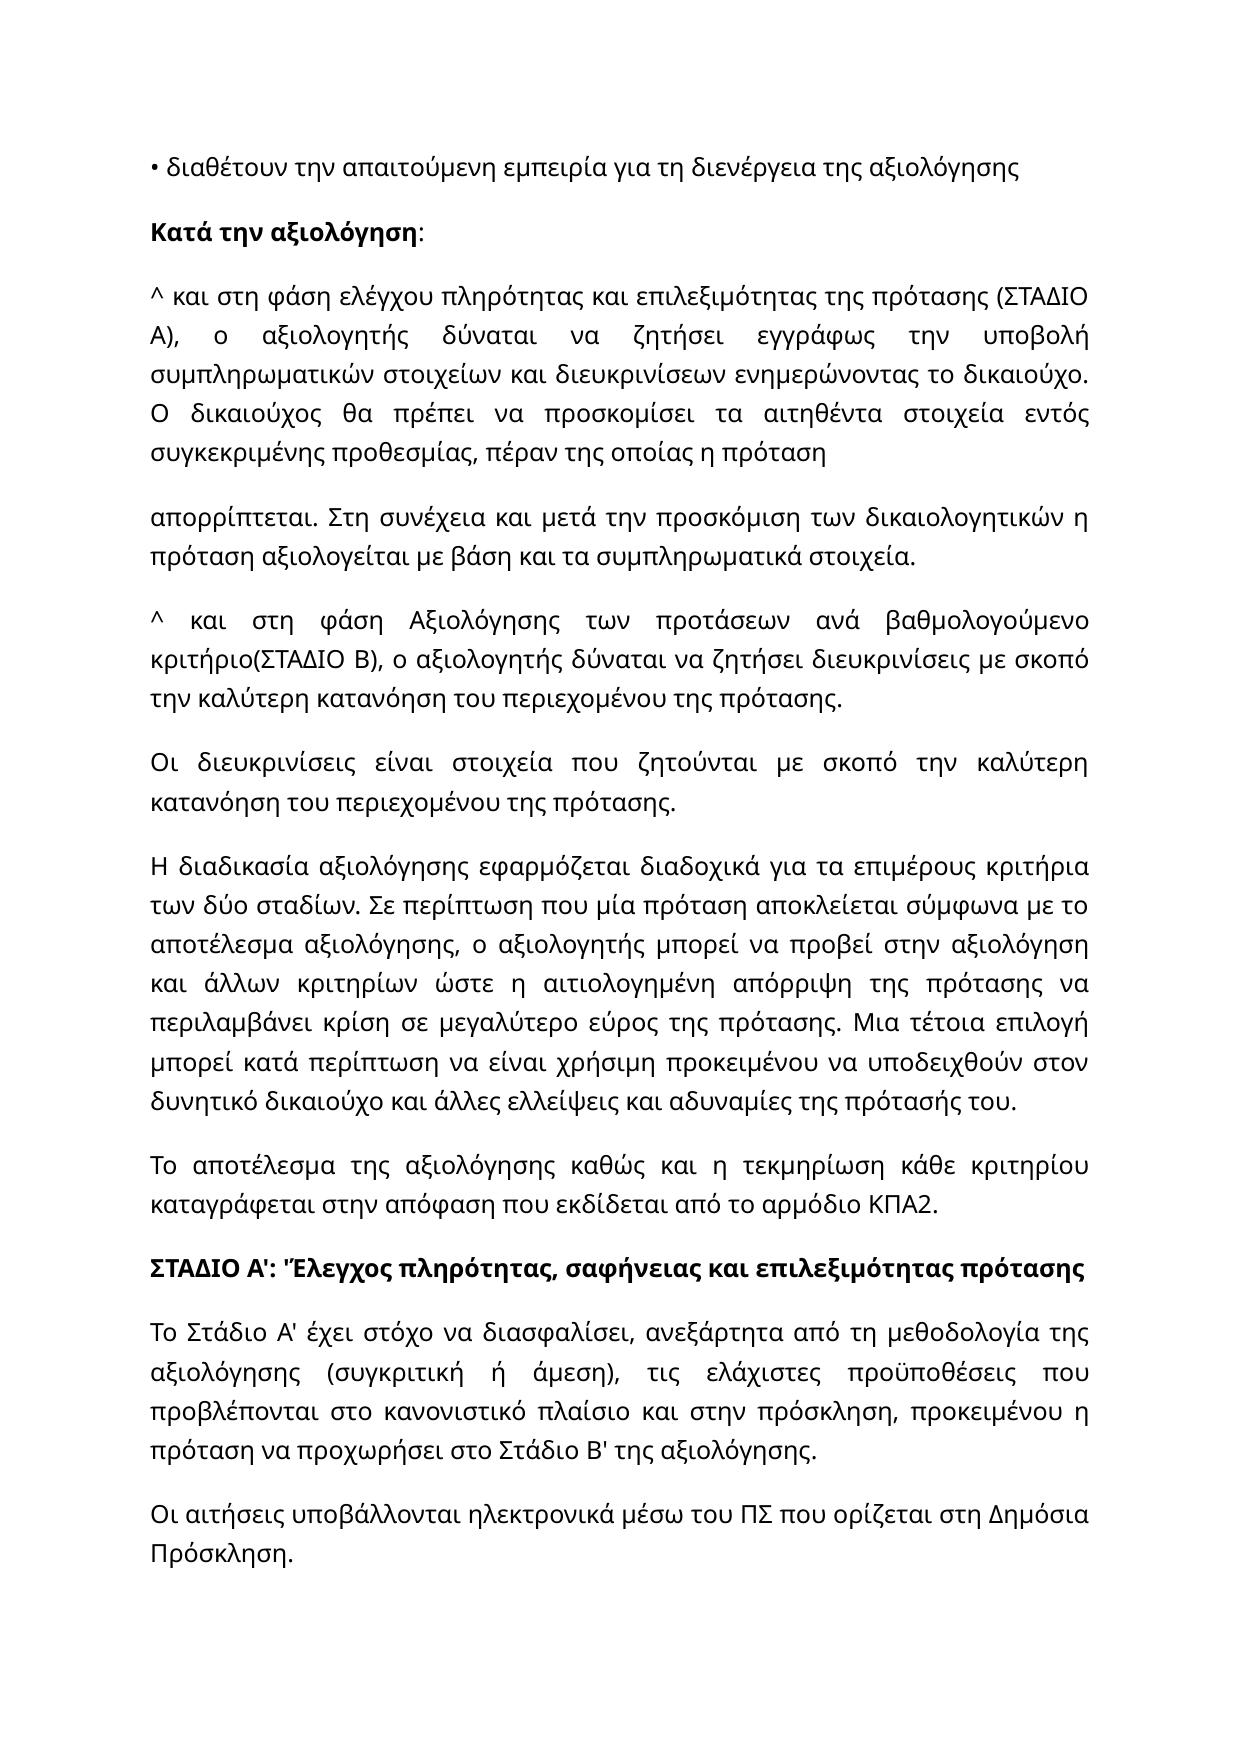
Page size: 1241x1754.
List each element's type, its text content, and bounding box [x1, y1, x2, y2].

text Κατά την αξιολόγηση: [150, 214, 1090, 248]
text Οι διευκρινίσεις είναι στοιχεία που ζητούνται με σκοπό την καλύτερη κατανόηση του περιεχομένου της πρότασης. [150, 745, 1090, 818]
text Οι αιτήσεις υποβάλλονται ηλεκτρονικά μέσω του ΠΣ που ορίζεται στη Δημόσια Πρόσκληση. [150, 1497, 1090, 1570]
text ^ και στη φάση Αξιολόγησης των προτάσεων ανά βαθμολογούμενο κριτήριο(ΣΤΑΔΙΟ Β), ο αξιολογητής δύναται να ζητήσει διευκρινίσεις με σκοπό την καλύτερη κατανόηση του περιεχομένου της πρότασης. [150, 602, 1090, 715]
text • διαθέτουν την απαιτούμενη εμπειρία για τη διενέργεια της αξιολόγησης [150, 150, 1090, 184]
text ΣΤΑΔΙΟ Α': 'Έλεγχος πληρότητας, σαφήνειας και επιλεξιμότητας πρότασης [150, 1251, 1090, 1285]
text απορρίπτεται. Στη συνέχεια και μετά την προσκόμιση των δικαιολογητικών η πρόταση αξιολογείται με βάση και τα συμπληρωματικά στοιχεία. [150, 499, 1090, 572]
text Η διαδικασία αξιολόγησης εφαρμόζεται διαδοχικά για τα επιμέρους κριτήρια των δύο σταδίων. Σε περίπτωση που μία πρόταση αποκλείεται σύμφωνα με το αποτέλεσμα αξιολόγησης, ο αξιολογητής μπορεί να προβεί στην αξιολόγηση και άλλων κριτηρίων ώστε η αιτιολογημένη απόρριψη της πρότασης να περιλαμβάνει κρίση σε μεγαλύτερο εύρος της πρότασης. Μια τέτοια επιλογή μπορεί κατά περίπτωση να είναι χρήσιμη προκειμένου να υποδειχθούν στον δυνητικό δικαιούχο και άλλες ελλείψεις και αδυναμίες της πρότασής του. [150, 848, 1090, 1117]
text ^ και στη φάση ελέγχου πληρότητας και επιλεξιμότητας της πρότασης (ΣΤΑΔΙΟ Α), ο αξιολογητής δύναται να ζητήσει εγγράφως την υποβολή συμπληρωματικών στοιχείων και διευκρινίσεων ενημερώνοντας το δικαιούχο. Ο δικαιούχος θα πρέπει να προσκομίσει τα αιτηθέντα στοιχεία εντός συγκεκριμένης προθεσμίας, πέραν της οποίας η πρόταση [150, 278, 1090, 469]
text Το αποτέλεσμα της αξιολόγησης καθώς και η τεκμηρίωση κάθε κριτηρίου καταγράφεται στην απόφαση που εκδίδεται από το αρμόδιο ΚΠΑ2. [150, 1147, 1090, 1221]
text Το Στάδιο Α' έχει στόχο να διασφαλίσει, ανεξάρτητα από τη μεθοδολογία της αξιολόγησης (συγκριτική ή άμεση), τις ελάχιστες προϋποθέσεις που προβλέπονται στο κανονιστικό πλαίσιο και στην πρόσκληση, προκειμένου η πρόταση να προχωρήσει στο Στάδιο Β' της αξιολόγησης. [150, 1315, 1090, 1467]
